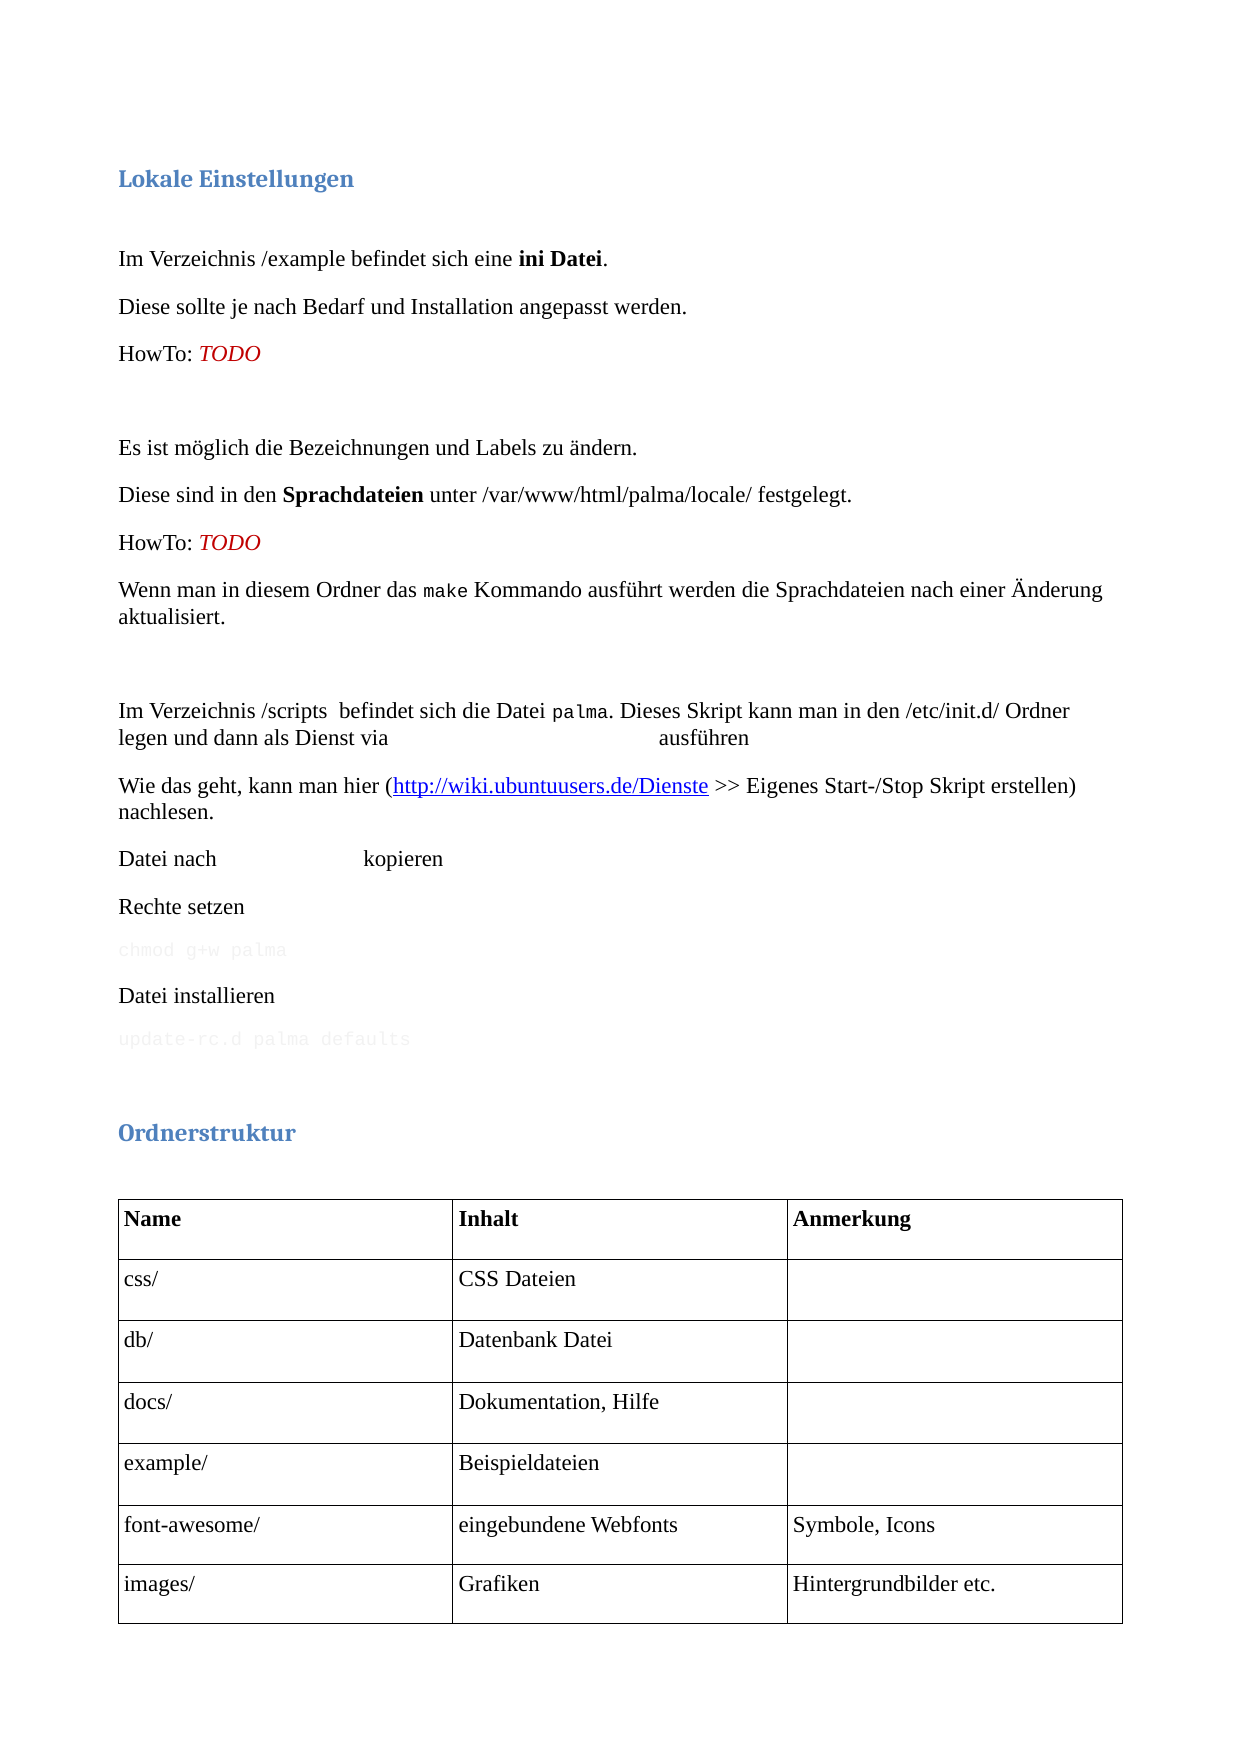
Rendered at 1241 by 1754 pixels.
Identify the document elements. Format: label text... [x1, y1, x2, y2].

table_header Anmerkung [788, 1200, 1122, 1258]
table_cell images/ [119, 1565, 452, 1623]
text Im Verzeichnis /example befindet sich eine ini Datei. [118, 246, 1122, 272]
table_cell docs/ [119, 1383, 452, 1443]
text Es ist möglich die Bezeichnungen und Labels zu ändern. [118, 434, 1122, 461]
table_cell Dokumentation, Hilfe [453, 1383, 787, 1443]
table_cell [788, 1260, 1122, 1320]
text Rechte setzen [118, 893, 1122, 920]
table_header Name [119, 1200, 452, 1258]
table_header Inhalt [453, 1200, 787, 1258]
subtitle Lokale Einstellungen [118, 165, 1122, 194]
text Datei installieren [118, 983, 1122, 1009]
table_cell db/ [119, 1321, 452, 1382]
table_cell CSS Dateien [453, 1260, 787, 1320]
table_cell font-awesome/ [119, 1506, 452, 1564]
text Diese sind in den Sprachdateien unter /var/www/html/palma/locale/ festgelegt. [118, 481, 1122, 508]
subtitle Ordnerstruktur [118, 1119, 1122, 1148]
table_cell Datenbank Datei [453, 1321, 787, 1382]
table_cell eingebundene Webfonts [453, 1506, 787, 1564]
table_cell example/ [119, 1444, 452, 1505]
table_cell Grafiken [453, 1565, 787, 1623]
text HowTo: TODO [118, 340, 1122, 366]
table_cell css/ [119, 1260, 452, 1320]
text Diese sollte je nach Bedarf und Installation angepasst werden. [118, 293, 1122, 319]
table_cell Symbole, Icons [788, 1506, 1122, 1564]
table_cell Beispieldateien [453, 1444, 787, 1505]
table_cell [788, 1321, 1122, 1382]
text Datei nach /etc/init.d/ kopieren [118, 846, 1122, 872]
text chmod g+w palma [118, 941, 1122, 962]
table_cell [788, 1383, 1122, 1443]
text Wie das geht, kann man hier (http://wiki.ubuntuusers.de/Dienste >> Eigenes Start-/Stop Skript erstellen) nachlesen. [118, 772, 1122, 825]
text Im Verzeichnis /scripts befindet sich die Datei palma. Dieses Skript kann man in den /etc/init.d/ Ordner legen und dann als Dienst via /etc/init.d/palma start ausführen [118, 697, 1122, 751]
text update-rc.d palma defaults [118, 1030, 1122, 1051]
table_cell Hintergrundbilder etc. [788, 1565, 1122, 1623]
text HowTo: TODO [118, 529, 1122, 555]
table_cell [788, 1444, 1122, 1505]
text Wenn man in diesem Ordner das make Kommando ausführt werden die Sprachdateien nach einer Änderung aktualisiert. [118, 576, 1122, 629]
